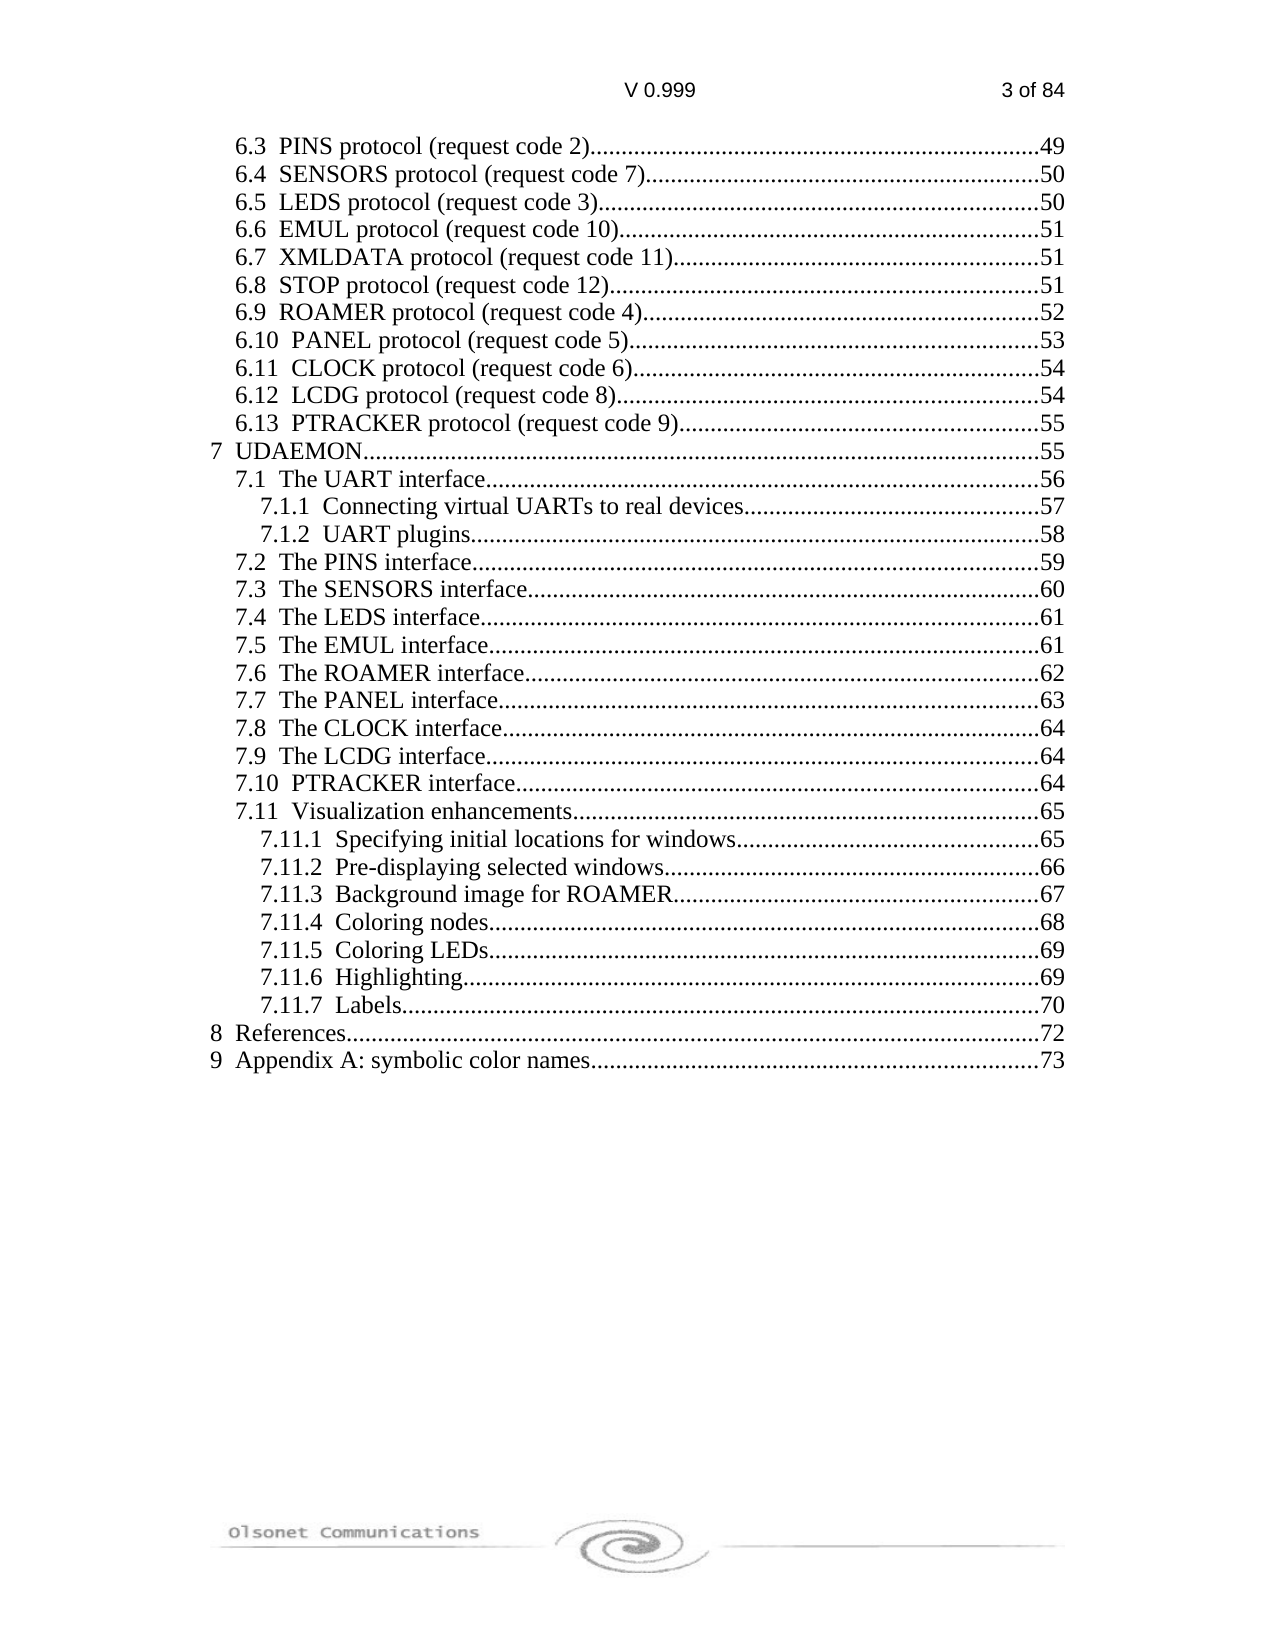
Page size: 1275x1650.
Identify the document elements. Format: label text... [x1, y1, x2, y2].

text 7.6 The ROAMER interface 62 [235, 659, 1065, 686]
text 7.3 The SENSORS interface 60 [235, 576, 1065, 603]
text 6.8 STOP protocol (request code 12) 51 [235, 271, 1065, 298]
text 7.11.3 Background image for ROAMER 67 [260, 880, 1065, 908]
text 6.10 PANEL protocol (request code 5) 53 [235, 326, 1065, 354]
text 6.12 LCDG protocol (request code 8) 54 [235, 382, 1065, 409]
text 7 UDAEMON 55 [210, 437, 1065, 465]
text 8 References 72 [210, 1019, 1065, 1047]
text 7.8 The CLOCK interface 64 [235, 714, 1065, 742]
text 9 Appendix A: symbolic color names 73 [210, 1047, 1065, 1074]
text 7.11.2 Pre-displaying selected windows 66 [260, 853, 1065, 880]
text 7.11.6 Highlighting 69 [260, 963, 1065, 991]
text 6.7 XMLDATA protocol (request code 11) 51 [235, 243, 1065, 271]
text 7.7 The PANEL interface 63 [235, 686, 1065, 714]
text 7.5 The EMUL interface 61 [235, 631, 1065, 659]
text 7.9 The LCDG interface 64 [235, 742, 1065, 769]
text 7.1.2 UART plugins 58 [260, 520, 1065, 548]
text 7.4 The LEDS interface 61 [235, 603, 1065, 631]
text 7.1.1 Connecting virtual UARTs to real devices 57 [260, 492, 1065, 520]
text 7.11.1 Specifying initial locations for windows 65 [260, 825, 1065, 853]
text 7.11 Visualization enhancements 65 [235, 797, 1065, 825]
text 7.11.5 Coloring LEDs 69 [260, 936, 1065, 963]
text 6.4 SENSORS protocol (request code 7) 50 [235, 160, 1065, 188]
text 7.10 PTRACKER interface 64 [235, 769, 1065, 797]
text 7.2 The PINS interface 59 [235, 548, 1065, 576]
picture [210, 1504, 1065, 1596]
text 6.13 PTRACKER protocol (request code 9) 55 [235, 409, 1065, 437]
text 6.3 PINS protocol (request code 2) 49 [235, 132, 1065, 160]
text 6.5 LEDS protocol (request code 3) 50 [235, 188, 1065, 215]
text 6.9 ROAMER protocol (request code 4) 52 [235, 298, 1065, 326]
text 6.11 CLOCK protocol (request code 6) 54 [235, 354, 1065, 382]
text 7.11.4 Coloring nodes 68 [260, 908, 1065, 936]
text 7.1 The UART interface 56 [235, 465, 1065, 492]
text 7.11.7 Labels 70 [260, 991, 1065, 1019]
text 6.6 EMUL protocol (request code 10) 51 [235, 215, 1065, 243]
